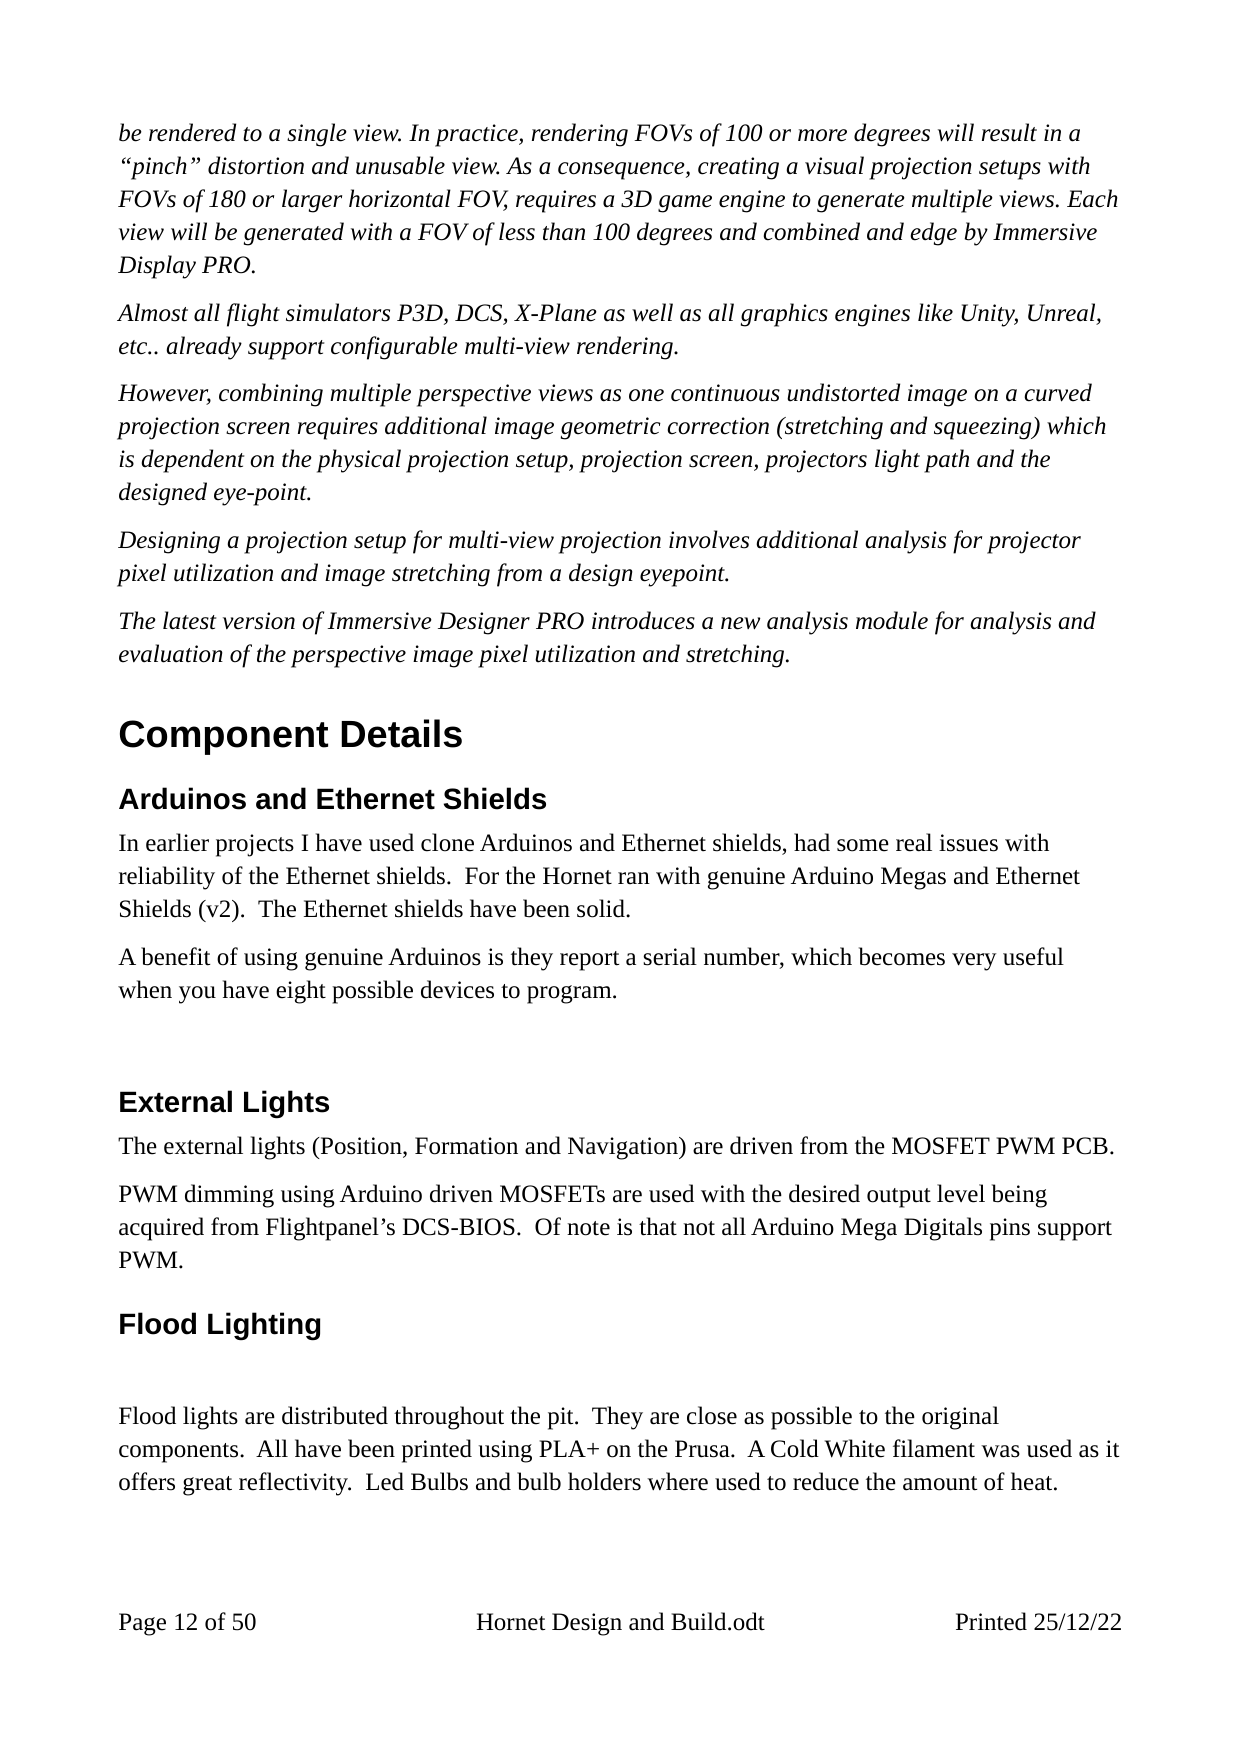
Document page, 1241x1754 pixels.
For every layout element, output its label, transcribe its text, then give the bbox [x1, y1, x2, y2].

text A benefit of using genuine Arduinos is they report a serial number, which becomes very useful when you have eight possible devices to program. [118, 942, 1122, 1004]
text In earlier projects I have used clone Arduinos and Ethernet shields, had some real issues with reliability of the Ethernet shields. For the Hornet ran with genuine Arduino Megas and Ethernet Shields (v2). The Ethernet shields have been solid. [118, 828, 1122, 923]
subtitle Flood Lighting [118, 1307, 1122, 1341]
subtitle Component Details [118, 711, 1122, 755]
subtitle External Lights [118, 1085, 1122, 1118]
subtitle Arduinos and Ethernet Shields [118, 782, 1122, 816]
text PWM dimming using Arduino driven MOSFETs are used with the desired output level being acquired from Flightpanel’s DCS-BIOS. Of note is that not all Arduino Mega Digitals pins support PWM. [118, 1179, 1122, 1273]
text be rendered to a single view. In practice, rendering FOVs of 100 or more degrees will result in a “pinch” distortion and unusable view. As a consequence, creating a visual projection setups with FOVs of 180 or larger horizontal FOV, requires a 3D game engine to generate multiple views. Each view will be generated with a FOV of less than 100 degrees and combined and edge by Immersive Display PRO. [118, 118, 1122, 279]
text Flood lights are distributed throughout the pit. They are close as possible to the original components. All have been printed using PLA+ on the Prusa. A Cold White filament was used as it offers great reflectivity. Led Bulbs and bulb holders where used to reduce the amount of heat. [118, 1401, 1122, 1496]
text Almost all flight simulators P3D, DCS, X-Plane as well as all graphics engines like Unity, Unreal, etc.. already support configurable multi-view rendering. [118, 298, 1122, 359]
text The latest version of Immersive Designer PRO introduces a new analysis module for analysis and evaluation of the perspective image pixel utilization and stretching. [118, 606, 1122, 667]
text However, combining multiple perspective views as one continuous undistorted image on a curved projection screen requires additional image geometric correction (stretching and squeezing) which is dependent on the physical projection setup, projection screen, projectors light path and the designed eye-point. [118, 378, 1122, 506]
text Designing a projection setup for multi-view projection involves additional analysis for projector pixel utilization and image stretching from a design eyepoint. [118, 525, 1122, 587]
text The external lights (Position, Formation and Navigation) are driven from the MOSFET PWM PCB. [118, 1131, 1122, 1160]
